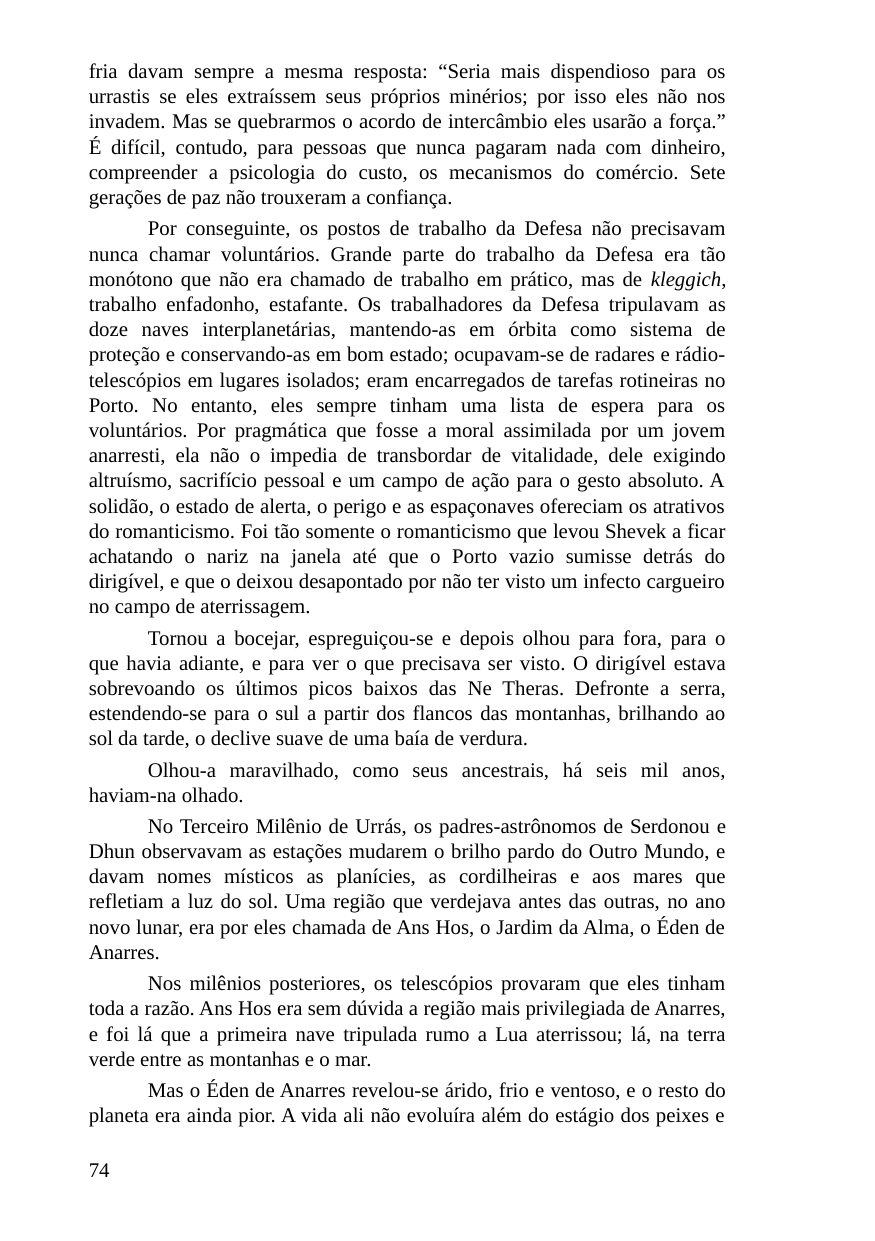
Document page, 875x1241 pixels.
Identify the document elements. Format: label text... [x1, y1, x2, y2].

text Mas o Éden de Anarres revelou-se árido, frio e ventoso, e o resto do planeta era ainda pior. A vida ali não evoluíra além do estágio dos peixes e [88, 1078, 726, 1127]
text fria davam sempre a mesma resposta: “Seria mais dispendioso para os urrastis se eles extraíssem seus próprios minérios; por isso eles não nos invadem. Mas se quebrarmos o acordo de intercâmbio eles usarão a força.” É difícil, contudo, para pessoas que nunca pagaram nada com dinheiro, compreender a psicologia do custo, os mecanismos do comércio. Sete gerações de paz não trouxeram a confiança. [88, 59, 726, 209]
text Nos milênios posteriores, os telescópios provaram que eles tinham toda a razão. Ans Hos era sem dúvida a região mais privilegiada de Anarres, e foi lá que a primeira nave tripulada rumo a Lua aterrissou; lá, na terra verde entre as montanhas e o mar. [88, 971, 726, 1071]
text Tornou a bocejar, espreguiçou-se e depois olhou para fora, para o que havia adiante, e para ver o que precisava ser visto. O dirigível estava sobrevoando os últimos picos baixos das Ne Theras. Defronte a serra, estendendo-se para o sul a partir dos flancos das montanhas, brilhando ao sol da tarde, o declive suave de uma baía de verdura. [88, 626, 726, 750]
text Por conseguinte, os postos de trabalho da Defesa não precisavam nunca chamar voluntários. Grande parte do trabalho da Defesa era tão monótono que não era chamado de trabalho em prático, mas de kleggich, trabalho enfadonho, estafante. Os trabalhadores da Defesa tripulavam as doze naves interplanetárias, mantendo-as em órbita como sistema de proteção e conservando-as em bom estado; ocupavam-se de radares e rádio-telescópios em lugares isolados; eram encarregados de tarefas rotineiras no Porto. No entanto, eles sempre tinham uma lista de espera para os voluntários. Por pragmática que fosse a moral assimilada por um jovem anarresti, ela não o impedia de transbordar de vitalidade, dele exigindo altruísmo, sacrifício pessoal e um campo de ação para o gesto absoluto. A solidão, o estado de alerta, o perigo e as espaçonaves ofereciam os atrativos do romanticismo. Foi tão somente o romanticismo que levou Shevek a ficar achatando o nariz na janela até que o Porto vazio sumisse detrás do dirigível, e que o deixou desapontado por não ter visto um infecto cargueiro no campo de aterrissagem. [88, 216, 726, 618]
text Olhou-a maravilhado, como seus ancestrais, há seis mil anos, haviam-na olhado. [88, 757, 726, 807]
text No Terceiro Milênio de Urrás, os padres-astrônomos de Serdonou e Dhun observavam as estações mudarem o brilho pardo do Outro Mundo, e davam nomes místicos as planícies, as cordilheiras e aos mares que refletiam a luz do sol. Uma região que verdejava antes das outras, no ano novo lunar, era por eles chamada de Ans Hos, o Jardim da Alma, o Éden de Anarres. [88, 814, 726, 964]
